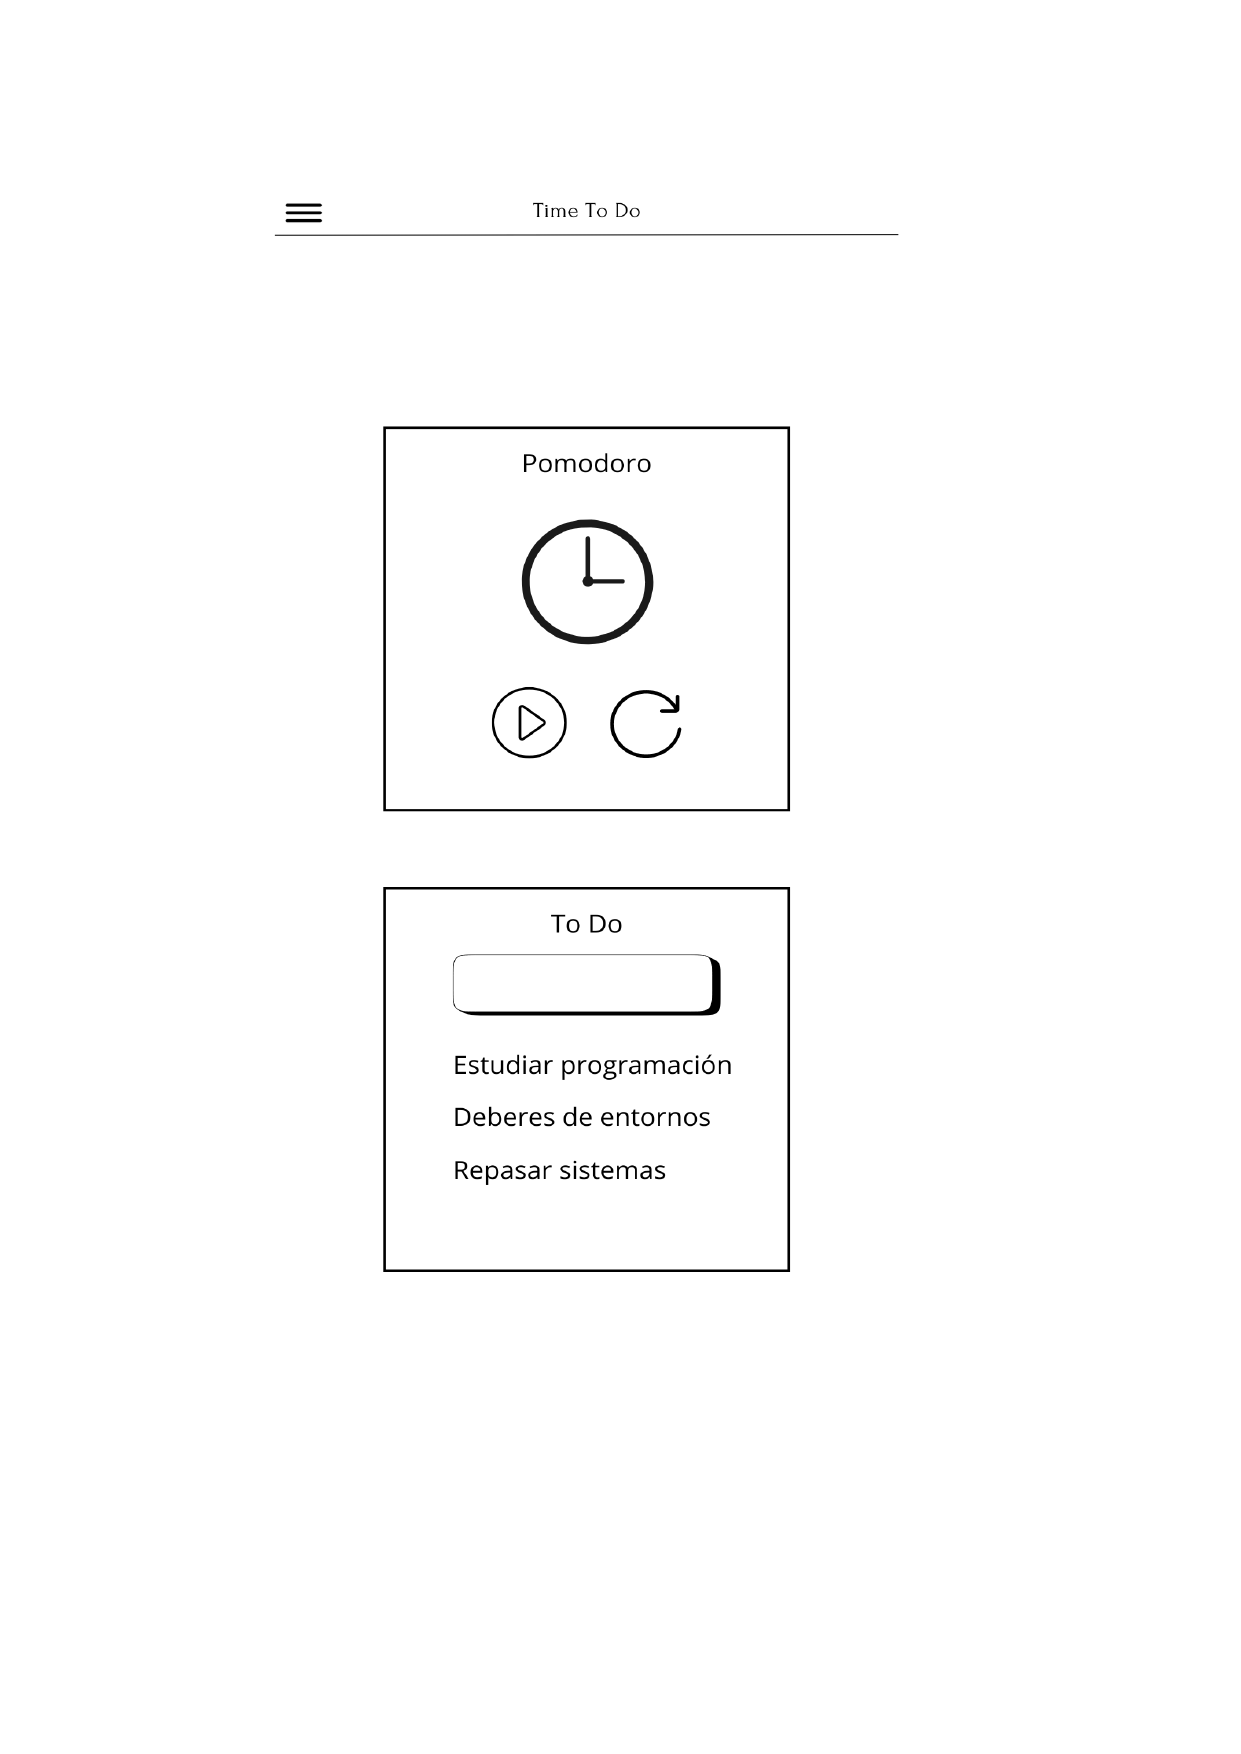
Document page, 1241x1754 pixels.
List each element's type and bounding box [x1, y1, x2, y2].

picture [274, 192, 899, 1506]
